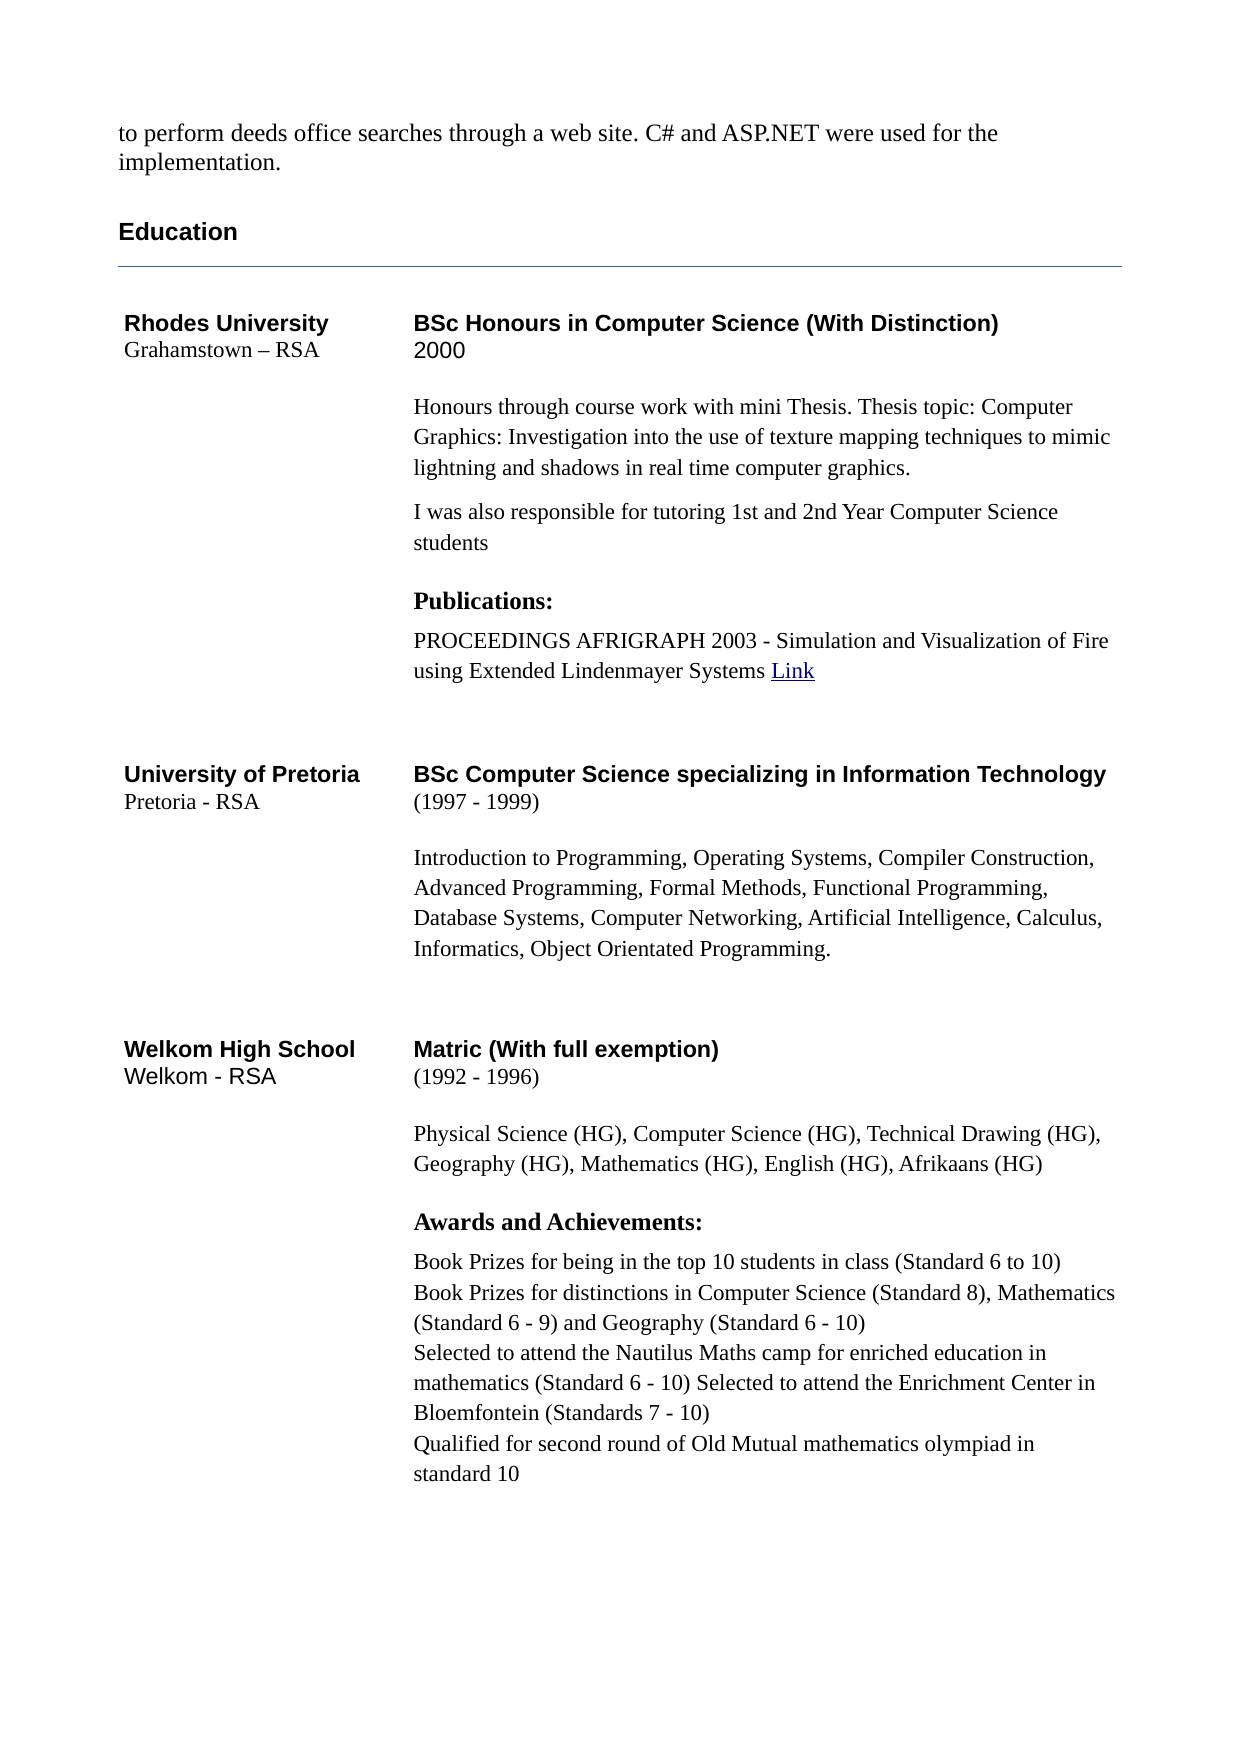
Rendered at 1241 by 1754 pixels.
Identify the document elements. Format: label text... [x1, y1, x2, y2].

table_cell [118, 985, 408, 1023]
subtitle Education [118, 217, 1122, 245]
table_cell [118, 708, 408, 748]
table_cell Matric (With full exemption) (1992 - 1996) [408, 1023, 1122, 1114]
table_header BSc Honours in Computer Science (With Distinction) 2000 [408, 297, 1122, 387]
table_cell [118, 838, 408, 985]
table_cell [118, 1114, 408, 1510]
table_header Rhodes University Grahamstown – RSA [118, 297, 408, 387]
table_cell Honours through course work with mini Thesis. Thesis topic: Computer Graphics: Investigation into the use of texture mapping techniques to mimic lightning and shadows in real time computer graphics. I was also responsible for tutoring 1st and 2nd Year Computer Science students Publications: PROCEEDINGS AFRIGRAPH 2003 - Simulation and Visualization of Fire using Extended Lindenmayer Systems Link [408, 388, 1122, 708]
table_cell [408, 985, 1122, 1023]
table_cell [118, 388, 408, 708]
table_cell BSc Computer Science specializing in Information Technology (1997 - 1999) [408, 748, 1122, 838]
table_cell University of Pretoria Pretoria - RSA [118, 748, 408, 838]
table_cell Physical Science (HG), Computer Science (HG), Technical Drawing (HG), Geography (HG), Mathematics (HG), English (HG), Afrikaans (HG) Awards and Achievements: Book Prizes for being in the top 10 students in class (Standard 6 to 10) Book Prizes for distinctions in Computer Science (Standard 8), Mathematics (Standard 6 - 9) and Geography (Standard 6 - 10) Selected to attend the Nautilus Maths camp for enriched education in mathematics (Standard 6 - 10) Selected to attend the Enrichment Center in Bloemfontein (Standards 7 - 10) Qualified for second round of Old Mutual mathematics olympiad in standard 10 [408, 1114, 1122, 1510]
table_cell Welkom High School Welkom - RSA [118, 1023, 408, 1114]
table_cell Introduction to Programming, Operating Systems, Compiler Construction, Advanced Programming, Formal Methods, Functional Programming, Database Systems, Computer Networking, Artificial Intelligence, Calculus, Informatics, Object Orientated Programming. [408, 838, 1122, 985]
text to perform deeds office searches through a web site. C# and ASP.NET were used for the implementation. [118, 118, 1122, 176]
table_cell [408, 708, 1122, 748]
